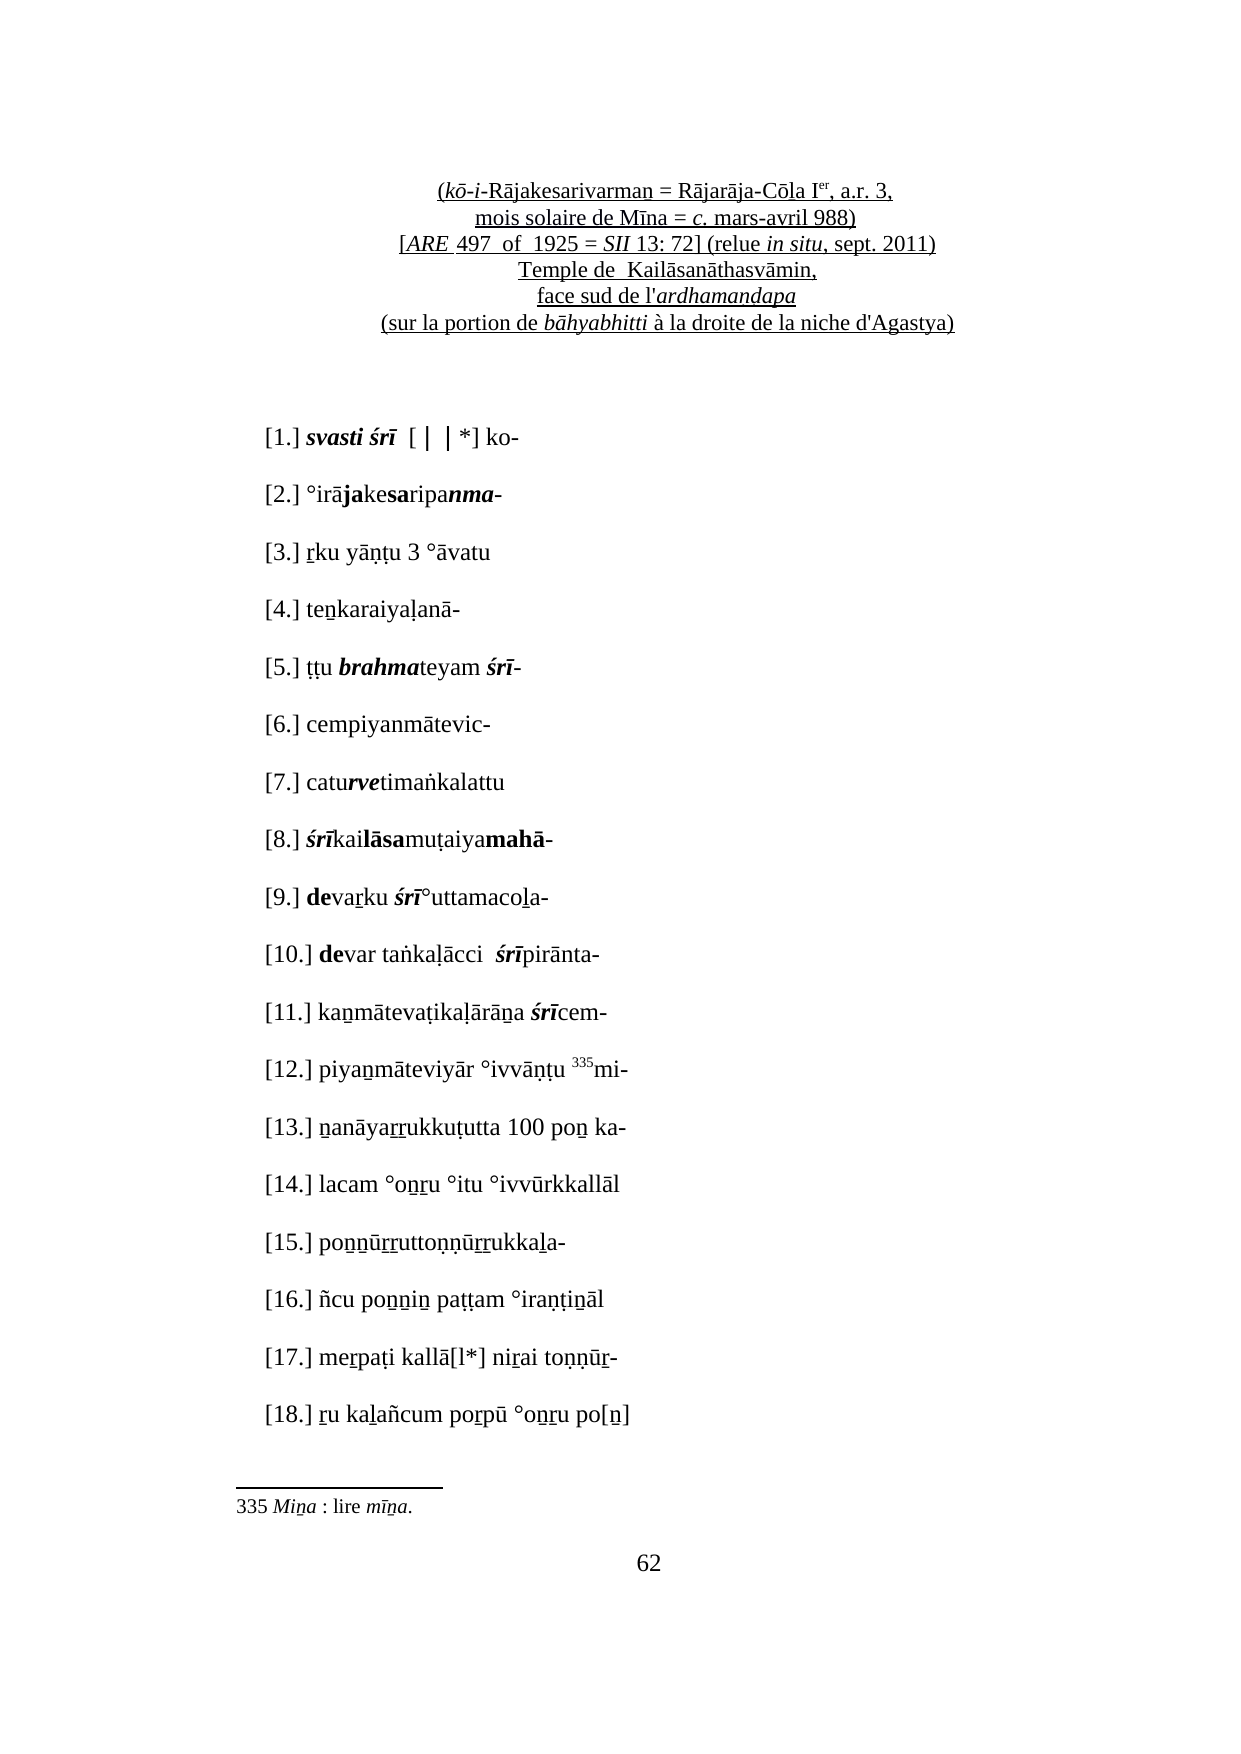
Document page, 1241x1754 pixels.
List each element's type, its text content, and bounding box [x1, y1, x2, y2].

text (kō-i-Rājakesarivarmaṉ = Rājarāja-Cōḻa Ier, a.r. 3, mois solaire de Mīna = c. mars-avril 988) [298, 177, 1032, 230]
text [ARE 497 of 1925 = SII 13: 72] (relue in situ, sept. 2011) [298, 230, 1037, 256]
text (sur la portion de bāhyabhitti à la droite de la niche d'Agastya) [298, 309, 1037, 335]
text [3.] ṟku yāṇṭu 3 °āvatu [264, 537, 1002, 565]
text [18.] ṟu kaḻañcum poṟpū °oṉṟu po[ṉ] [264, 1399, 1002, 1428]
text [7.] caturvetimaṅkalattu [264, 767, 1002, 795]
text [17.] meṟpaṭi kallā[l*] niṟai toṇṇūṟ- [264, 1342, 1002, 1370]
text [13.] ṉanāyaṟṟukkuṭutta 100 poṉ ka- [264, 1112, 1002, 1140]
text [5.] ṭṭu brahmateyam śrī- [264, 652, 1002, 680]
text [15.] poṉṉūṟṟuttoṇṇūṟṟukkaḻa- [264, 1227, 1002, 1255]
text [14.] lacam °oṉṟu °itu °ivvūrkkallāl [264, 1169, 1002, 1198]
text [4.] teṉkaraiyaḷanā- [264, 594, 1002, 623]
text Temple de Kailāsanāthasvāmin, [298, 256, 1037, 283]
text [6.] cempiyanmātevic- [264, 709, 1002, 738]
text [11.] kaṉmātevaṭikaḷārāṉa śrīcem- [264, 997, 1002, 1025]
text [16.] ñcu poṉṉiṉ paṭṭam °iraṇṭiṉāl [264, 1284, 1002, 1313]
text face sud de l'ardhamaṇḍapa [298, 283, 1037, 309]
text [10.] devar taṅkaḷācci śrīpirānta- [264, 939, 1002, 968]
text [2.] °irājakesaripanma- [264, 479, 1002, 508]
text [8.] śrīkailāsamuṭaiyamahā- [264, 824, 1002, 853]
text Miṉa : lire mīṉa. [236, 1494, 1061, 1518]
text [9.] devaṟku śrī°uttamacoḻa- [264, 882, 1002, 910]
text [12.] piyaṉmāteviyār °ivvāṇṭu mi- [264, 1054, 1002, 1083]
text [1.] svasti śrī [❘❘*] ko- [264, 422, 1002, 450]
